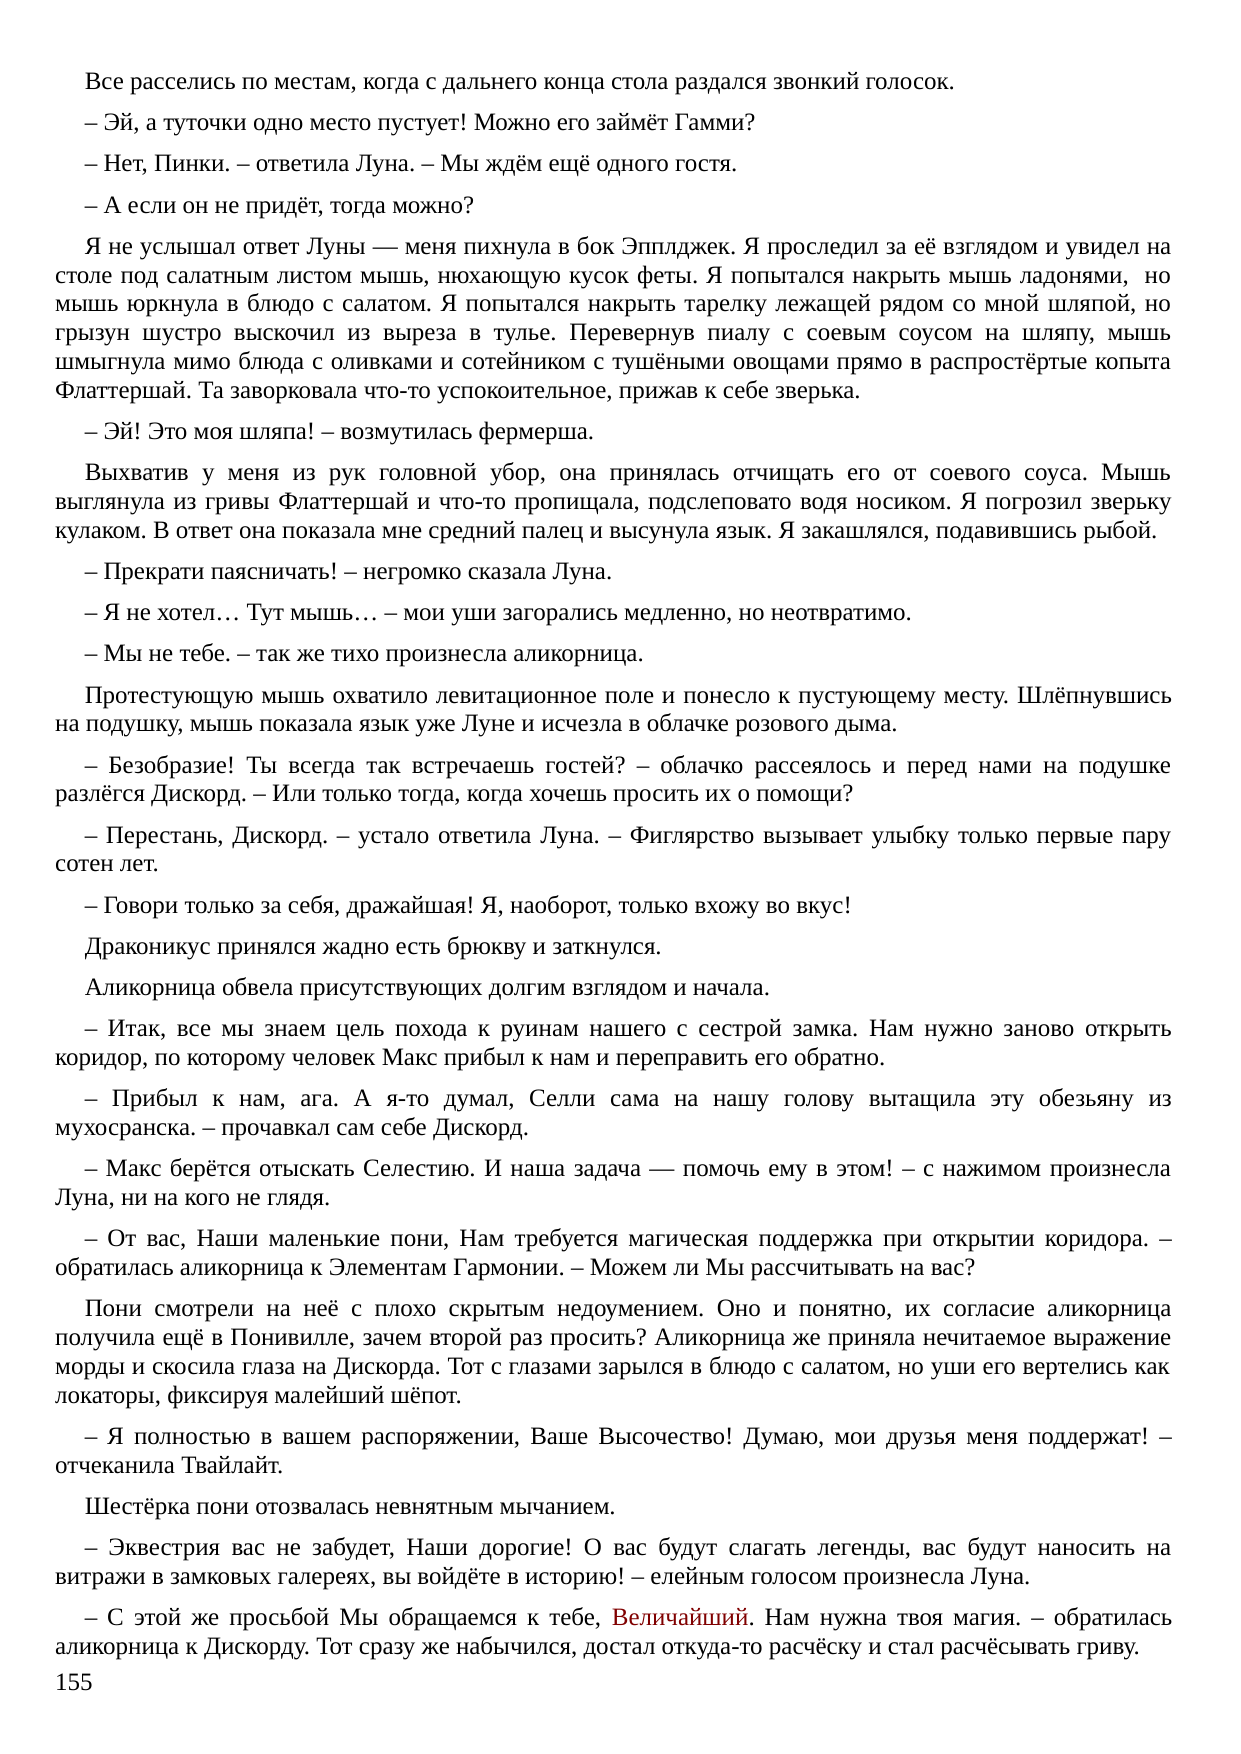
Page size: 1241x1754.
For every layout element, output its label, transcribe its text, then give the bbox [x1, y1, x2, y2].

text – А если он не придёт, тогда можно? [55, 190, 1173, 218]
text – От вас, Наши маленькие пони, Нам требуется магическая поддержка при открытии коридора. – обратилась аликорница к Элементам Гармонии. – Можем ли Мы рассчитывать на вас? [55, 1223, 1173, 1281]
text Все расселись по местам, когда с дальнего конца стола раздался звонкий голосок. [55, 66, 1173, 95]
text Пони смотрели на неё с плохо скрытым недоумением. Оно и понятно, их согласие аликорница получила ещё в Понивилле, зачем второй раз просить? Аликорница же приняла нечитаемое выражение морды и скосила глаза на Дискорда. Тот с глазами зарылся в блюдо с салатом, но уши его вертелись как локаторы, фиксируя малейший шёпот. [55, 1293, 1173, 1408]
text – Безобразие! Ты всегда так встречаешь гостей? – облачко рассеялось и перед нами на подушке разлёгся Дискорд. – Или только тогда, когда хочешь просить их о помощи? [55, 750, 1173, 807]
text – Нет, Пинки. – ответила Луна. – Мы ждём ещё одного гостя. [55, 148, 1173, 177]
text – Говори только за себя, дражайшая! Я, наоборот, только вхожу во вкус! [55, 890, 1173, 918]
text – Эй! Это моя шляпа! – возмутилась фермерша. [55, 416, 1173, 445]
text – Итак, все мы знаем цель похода к руинам нашего с сестрой замка. Нам нужно заново открыть коридор, по которому человек Макс прибыл к нам и переправить его обратно. [55, 1013, 1173, 1071]
text – С этой же просьбой Мы обращаемся к тебе, Величайший. Нам нужна твоя магия. – обратилась аликорница к Дискорду. Тот сразу же набычился, достал откуда-то расчёску и стал расчёсывать гриву. [55, 1602, 1173, 1660]
text – Эй, а туточки одно место пустует! Можно его займёт Гамми? [55, 107, 1173, 136]
text – Я не хотел… Тут мышь… – мои уши загорались медленно, но неотвратимо. [55, 597, 1173, 626]
text Драконикус принялся жадно есть брюкву и заткнулся. [55, 931, 1173, 960]
text – Макс берётся отыскать Селестию. И наша задача — помочь ему в этом! – с нажимом произнесла Луна, ни на кого не глядя. [55, 1153, 1173, 1211]
text Протестующую мышь охватило левитационное поле и понесло к пустующему месту. Шлёпнувшись на подушку, мышь показала язык уже Луне и исчезла в облачке розового дыма. [55, 680, 1173, 737]
text – Мы не тебе. – так же тихо произнесла аликорница. [55, 638, 1173, 667]
text Я не услышал ответ Луны — меня пихнула в бок Эпплджек. Я проследил за её взглядом и увидел на столе под салатным листом мышь, нюхающую кусок феты. Я попытался накрыть мышь ладонями, но мышь юркнула в блюдо с салатом. Я попытался накрыть тарелку лежащей рядом со мной шляпой, но грызун шустро выскочил из выреза в тулье. Перевернув пиалу с соевым соусом на шляпу, мышь шмыгнула мимо блюда с оливками и сотейником с тушёными овощами прямо в распростёртые копыта Флаттершай. Та заворковала что-то успокоительное, прижав к себе зверька. [55, 231, 1173, 403]
text Аликорница обвела присутствующих долгим взглядом и начала. [55, 972, 1173, 1001]
text – Я полностью в вашем распоряжении, Ваше Высочество! Думаю, мои друзья меня поддержат! – отчеканила Твайлайт. [55, 1421, 1173, 1478]
text Шестёрка пони отозвалась невнятным мычанием. [55, 1491, 1173, 1520]
text – Перестань, Дискорд. – устало ответила Луна. – Фиглярство вызывает улыбку только первые пару сотен лет. [55, 820, 1173, 877]
text Выхватив у меня из рук головной убор, она принялась отчищать его от соевого соуса. Мышь выглянула из гривы Флаттершай и что-то пропищала, подслеповато водя носиком. Я погрозил зверьку кулаком. В ответ она показала мне средний палец и высунула язык. Я закашлялся, подавившись рыбой. [55, 457, 1173, 543]
text – Прекрати паясничать! – негромко сказала Луна. [55, 556, 1173, 585]
text – Прибыл к нам, ага. А я-то думал, Селли сама на нашу голову вытащила эту обезьяну из мухосранска. – прочавкал сам себе Дискорд. [55, 1083, 1173, 1141]
text – Эквестрия вас не забудет, Наши дорогие! О вас будут слагать легенды, вас будут наносить на витражи в замковых галереях, вы войдёте в историю! – елейным голосом произнесла Луна. [55, 1532, 1173, 1590]
